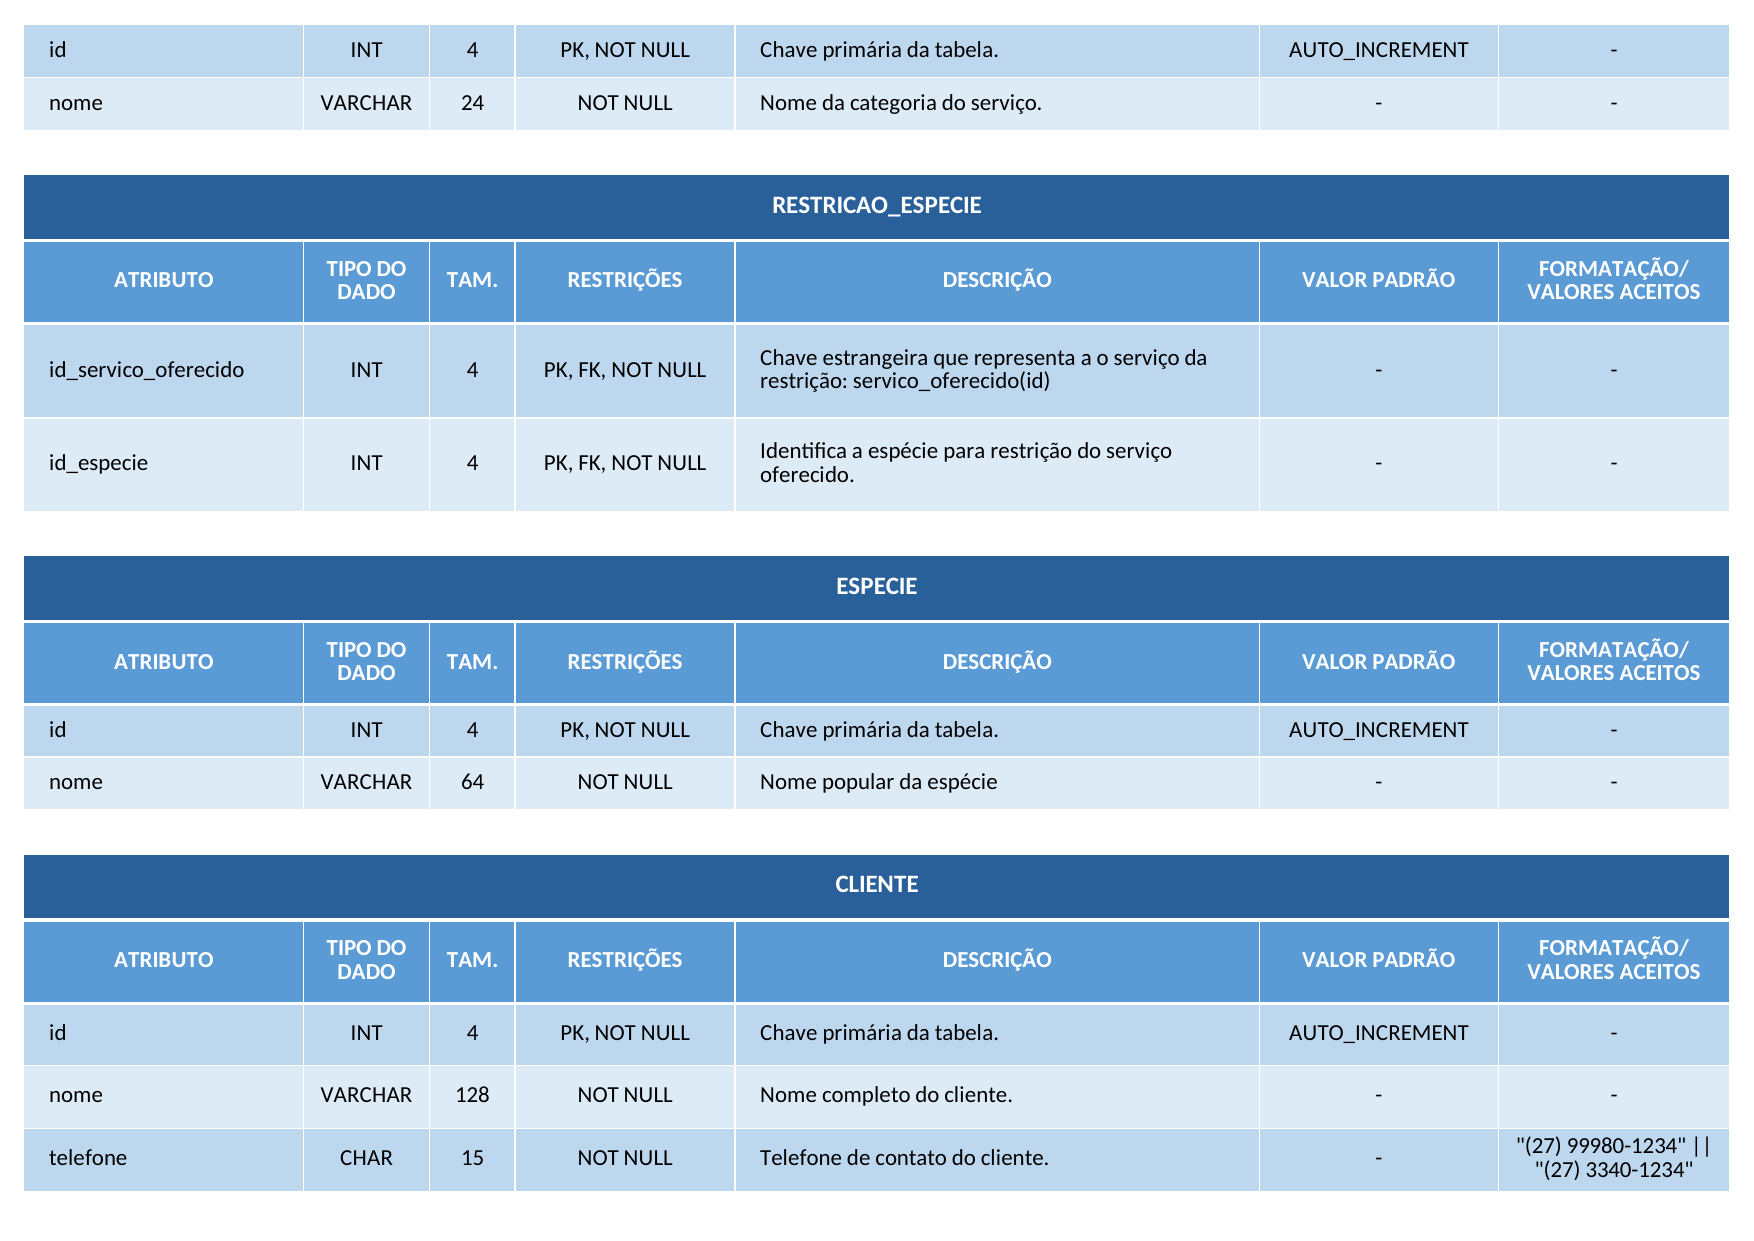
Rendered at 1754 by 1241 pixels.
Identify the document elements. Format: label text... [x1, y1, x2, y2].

table_cell Identifica a espécie para restrição do serviço oferecido. [736, 419, 1259, 511]
table_cell Chave estrangeira que representa a o serviço da restrição: servico_oferecido(id) [736, 325, 1259, 417]
table_cell - [1260, 419, 1498, 511]
table_cell - [1499, 78, 1729, 130]
table_cell INT [304, 1005, 429, 1065]
table_cell PK, FK, NOT NULL [516, 325, 734, 417]
table_cell telefone [24, 1129, 303, 1191]
table_cell DESCRIÇÃO [736, 623, 1259, 703]
table_cell Nome popular da espécie [736, 758, 1259, 809]
table_cell 4 [430, 325, 514, 417]
table_cell Chave primária da tabela. [736, 25, 1259, 77]
table_cell id [24, 1005, 303, 1065]
table_cell TIPO DO DADO [304, 623, 429, 703]
table_cell RESTRIÇÕES [516, 922, 734, 1002]
table_cell TAM. [430, 623, 514, 703]
table_cell INT [304, 25, 429, 77]
table_cell NOT NULL [516, 1066, 734, 1128]
table_cell RESTRIÇÕES [516, 623, 734, 703]
table_cell Chave primária da tabela. [736, 1005, 1259, 1065]
table_cell 4 [430, 419, 514, 511]
table_cell FORMATAÇÃO/VALORES ACEITOS [1499, 623, 1729, 703]
table_cell RESTRIÇÕES [516, 242, 734, 322]
table_cell 128 [430, 1066, 514, 1128]
table_cell Nome da categoria do serviço. [736, 78, 1259, 130]
table_cell Telefone de contato do cliente. [736, 1129, 1259, 1191]
table_cell nome [24, 78, 303, 130]
table_cell NOT NULL [516, 1129, 734, 1191]
table_cell - [1499, 25, 1729, 77]
table_cell CHAR [304, 1129, 429, 1191]
table_cell INT [304, 706, 429, 756]
table_header RESTRICAO_ESPECIE [24, 175, 1729, 239]
table_cell AUTO_INCREMENT [1260, 25, 1498, 77]
table_cell - [1260, 1129, 1498, 1191]
table_cell DESCRIÇÃO [736, 242, 1259, 322]
table_cell id_especie [24, 419, 303, 511]
table_cell 24 [430, 78, 514, 130]
table_cell INT [304, 419, 429, 511]
table_cell DESCRIÇÃO [736, 922, 1259, 1002]
table_cell 64 [430, 758, 514, 809]
table_cell - [1260, 758, 1498, 809]
table_cell Chave primária da tabela. [736, 706, 1259, 756]
table_cell INT [304, 325, 429, 417]
table_cell VARCHAR [304, 758, 429, 809]
table_cell - [1260, 1066, 1498, 1128]
table_cell 15 [430, 1129, 514, 1191]
table_cell TIPO DO DADO [304, 242, 429, 322]
table_cell "(27) 99980-1234" || "(27) 3340-1234" [1499, 1129, 1729, 1191]
table_cell FORMATAÇÃO/VALORES ACEITOS [1499, 922, 1729, 1002]
table_cell PK, NOT NULL [516, 1005, 734, 1065]
table_cell ATRIBUTO [24, 242, 303, 322]
table_cell - [1260, 78, 1498, 130]
table_cell PK, NOT NULL [516, 706, 734, 756]
table_cell AUTO_INCREMENT [1260, 706, 1498, 756]
table_cell VALOR PADRÃO [1260, 922, 1498, 1002]
table_cell ATRIBUTO [24, 623, 303, 703]
table_cell Nome completo do cliente. [736, 1066, 1259, 1128]
table_cell VARCHAR [304, 1066, 429, 1128]
table_cell AUTO_INCREMENT [1260, 1005, 1498, 1065]
table_cell id [24, 706, 303, 756]
table_cell - [1499, 706, 1729, 756]
table_cell 4 [430, 1005, 514, 1065]
table_cell TAM. [430, 922, 514, 1002]
table_cell VALOR PADRÃO [1260, 623, 1498, 703]
table_cell TAM. [430, 242, 514, 322]
table_cell nome [24, 758, 303, 809]
table_cell id_servico_oferecido [24, 325, 303, 417]
table_cell - [1499, 419, 1729, 511]
table_cell id [24, 25, 303, 77]
table_cell TIPO DO DADO [304, 922, 429, 1002]
table_cell NOT NULL [516, 78, 734, 130]
table_cell 4 [430, 706, 514, 756]
table_header ESPECIE [24, 556, 1729, 620]
table_cell - [1260, 325, 1498, 417]
table_cell VARCHAR [304, 78, 429, 130]
table_cell ATRIBUTO [24, 922, 303, 1002]
table_cell - [1499, 1066, 1729, 1128]
table_cell FORMATAÇÃO/VALORES ACEITOS [1499, 242, 1729, 322]
table_cell VALOR PADRÃO [1260, 242, 1498, 322]
table_cell - [1499, 758, 1729, 809]
table_cell NOT NULL [516, 758, 734, 809]
table_cell - [1499, 325, 1729, 417]
table_cell nome [24, 1066, 303, 1128]
table_cell - [1499, 1005, 1729, 1065]
table_cell PK, NOT NULL [516, 25, 734, 77]
table_cell 4 [430, 25, 514, 77]
table_cell PK, FK, NOT NULL [516, 419, 734, 511]
table_header CLIENTE [24, 855, 1729, 918]
